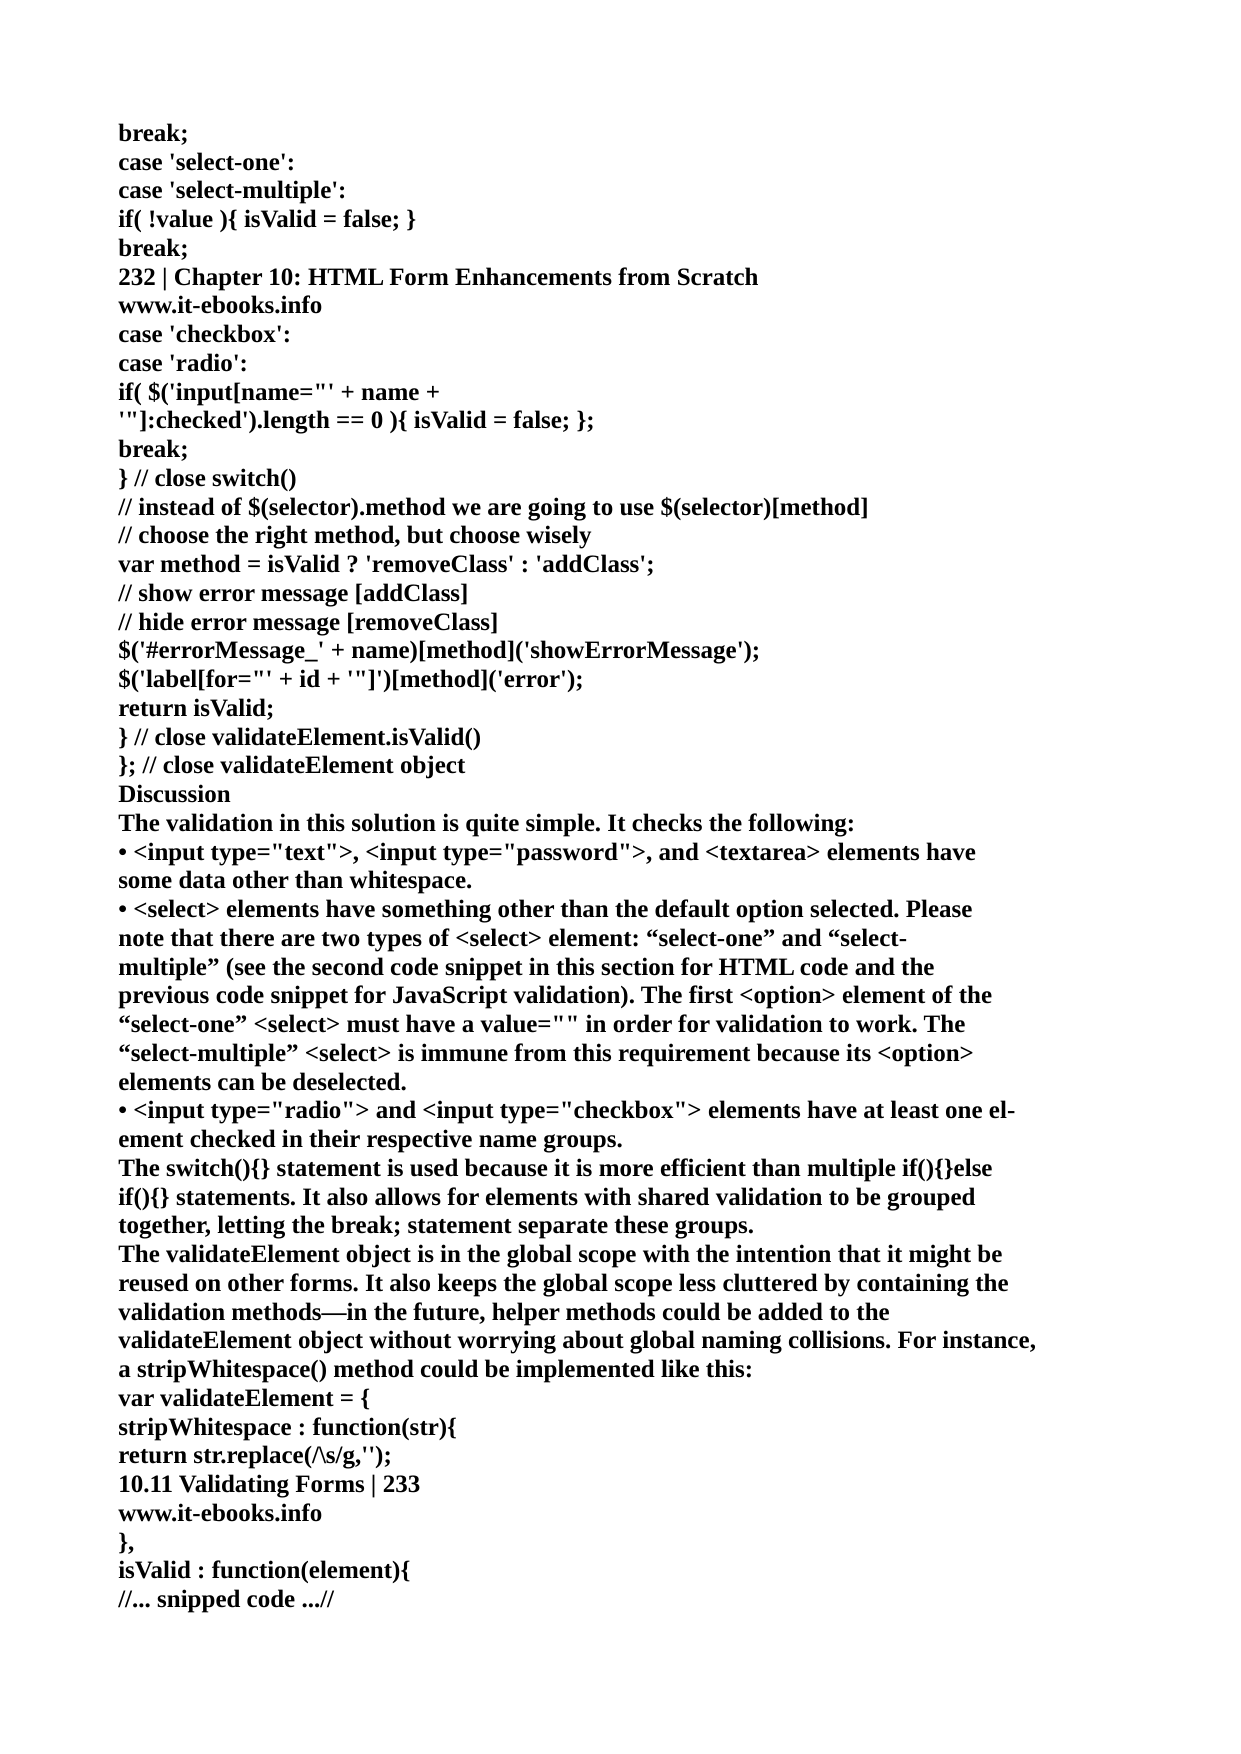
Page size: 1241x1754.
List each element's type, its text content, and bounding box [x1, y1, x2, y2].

text case 'select-one': [118, 147, 1122, 176]
text • <select> elements have something other than the default option selected. Please [118, 894, 1122, 923]
text //... snipped code ...// [118, 1584, 1122, 1613]
text www.it-ebooks.info [118, 1498, 1122, 1527]
text The validateElement object is in the global scope with the intention that it might be [118, 1239, 1122, 1268]
text }; // close validateElement object [118, 751, 1122, 779]
text ement checked in their respective name groups. [118, 1124, 1122, 1153]
text case 'checkbox': [118, 319, 1122, 348]
text // choose the right method, but choose wisely [118, 521, 1122, 549]
text '"]:checked').length == 0 ){ isValid = false; }; [118, 406, 1122, 434]
text Discussion [118, 779, 1122, 808]
text case 'radio': [118, 348, 1122, 377]
text break; [118, 434, 1122, 463]
text return str.replace(/\s/g,''); [118, 1441, 1122, 1469]
text // show error message [addClass] [118, 578, 1122, 607]
text 232 | Chapter 10: HTML Form Enhancements from Scratch [118, 262, 1122, 291]
text reused on other forms. It also keeps the global scope less cluttered by containing the [118, 1268, 1122, 1297]
text return isValid; [118, 693, 1122, 722]
text previous code snippet for JavaScript validation). The first <option> element of the [118, 981, 1122, 1009]
text The validation in this solution is quite simple. It checks the following: [118, 808, 1122, 837]
text “select-multiple” <select> is immune from this requirement because its <option> [118, 1038, 1122, 1067]
text “select-one” <select> must have a value="" in order for validation to work. The [118, 1009, 1122, 1038]
text 10.11 Validating Forms | 233 [118, 1469, 1122, 1498]
text multiple” (see the second code snippet in this section for HTML code and the [118, 952, 1122, 981]
text case 'select-multiple': [118, 176, 1122, 204]
text // instead of $(selector).method we are going to use $(selector)[method] [118, 492, 1122, 521]
text • <input type="radio"> and <input type="checkbox"> elements have at least one el- [118, 1096, 1122, 1124]
text if( !value ){ isValid = false; } [118, 204, 1122, 233]
text elements can be deselected. [118, 1067, 1122, 1096]
text The switch(){} statement is used because it is more efficient than multiple if(){}else [118, 1153, 1122, 1182]
text validation methods—in the future, helper methods could be added to the [118, 1297, 1122, 1326]
text break; [118, 233, 1122, 262]
text $('label[for="' + id + '"]')[method]('error'); [118, 664, 1122, 693]
text $('#errorMessage_' + name)[method]('showErrorMessage'); [118, 636, 1122, 664]
text if( $('input[name="' + name + [118, 377, 1122, 406]
text var validateElement = { [118, 1383, 1122, 1412]
text isValid : function(element){ [118, 1556, 1122, 1584]
text break; [118, 118, 1122, 147]
text validateElement object without worrying about global naming collisions. For instance, [118, 1326, 1122, 1354]
text }, [118, 1527, 1122, 1556]
text stripWhitespace : function(str){ [118, 1412, 1122, 1441]
text note that there are two types of <select> element: “select-one” and “select- [118, 923, 1122, 952]
text some data other than whitespace. [118, 866, 1122, 894]
text // hide error message [removeClass] [118, 607, 1122, 636]
text • <input type="text">, <input type="password">, and <textarea> elements have [118, 837, 1122, 866]
text a stripWhitespace() method could be implemented like this: [118, 1354, 1122, 1383]
text www.it-ebooks.info [118, 291, 1122, 319]
text if(){} statements. It also allows for elements with shared validation to be grouped [118, 1182, 1122, 1211]
text } // close switch() [118, 463, 1122, 492]
text } // close validateElement.isValid() [118, 722, 1122, 751]
text together, letting the break; statement separate these groups. [118, 1211, 1122, 1239]
text var method = isValid ? 'removeClass' : 'addClass'; [118, 549, 1122, 578]
